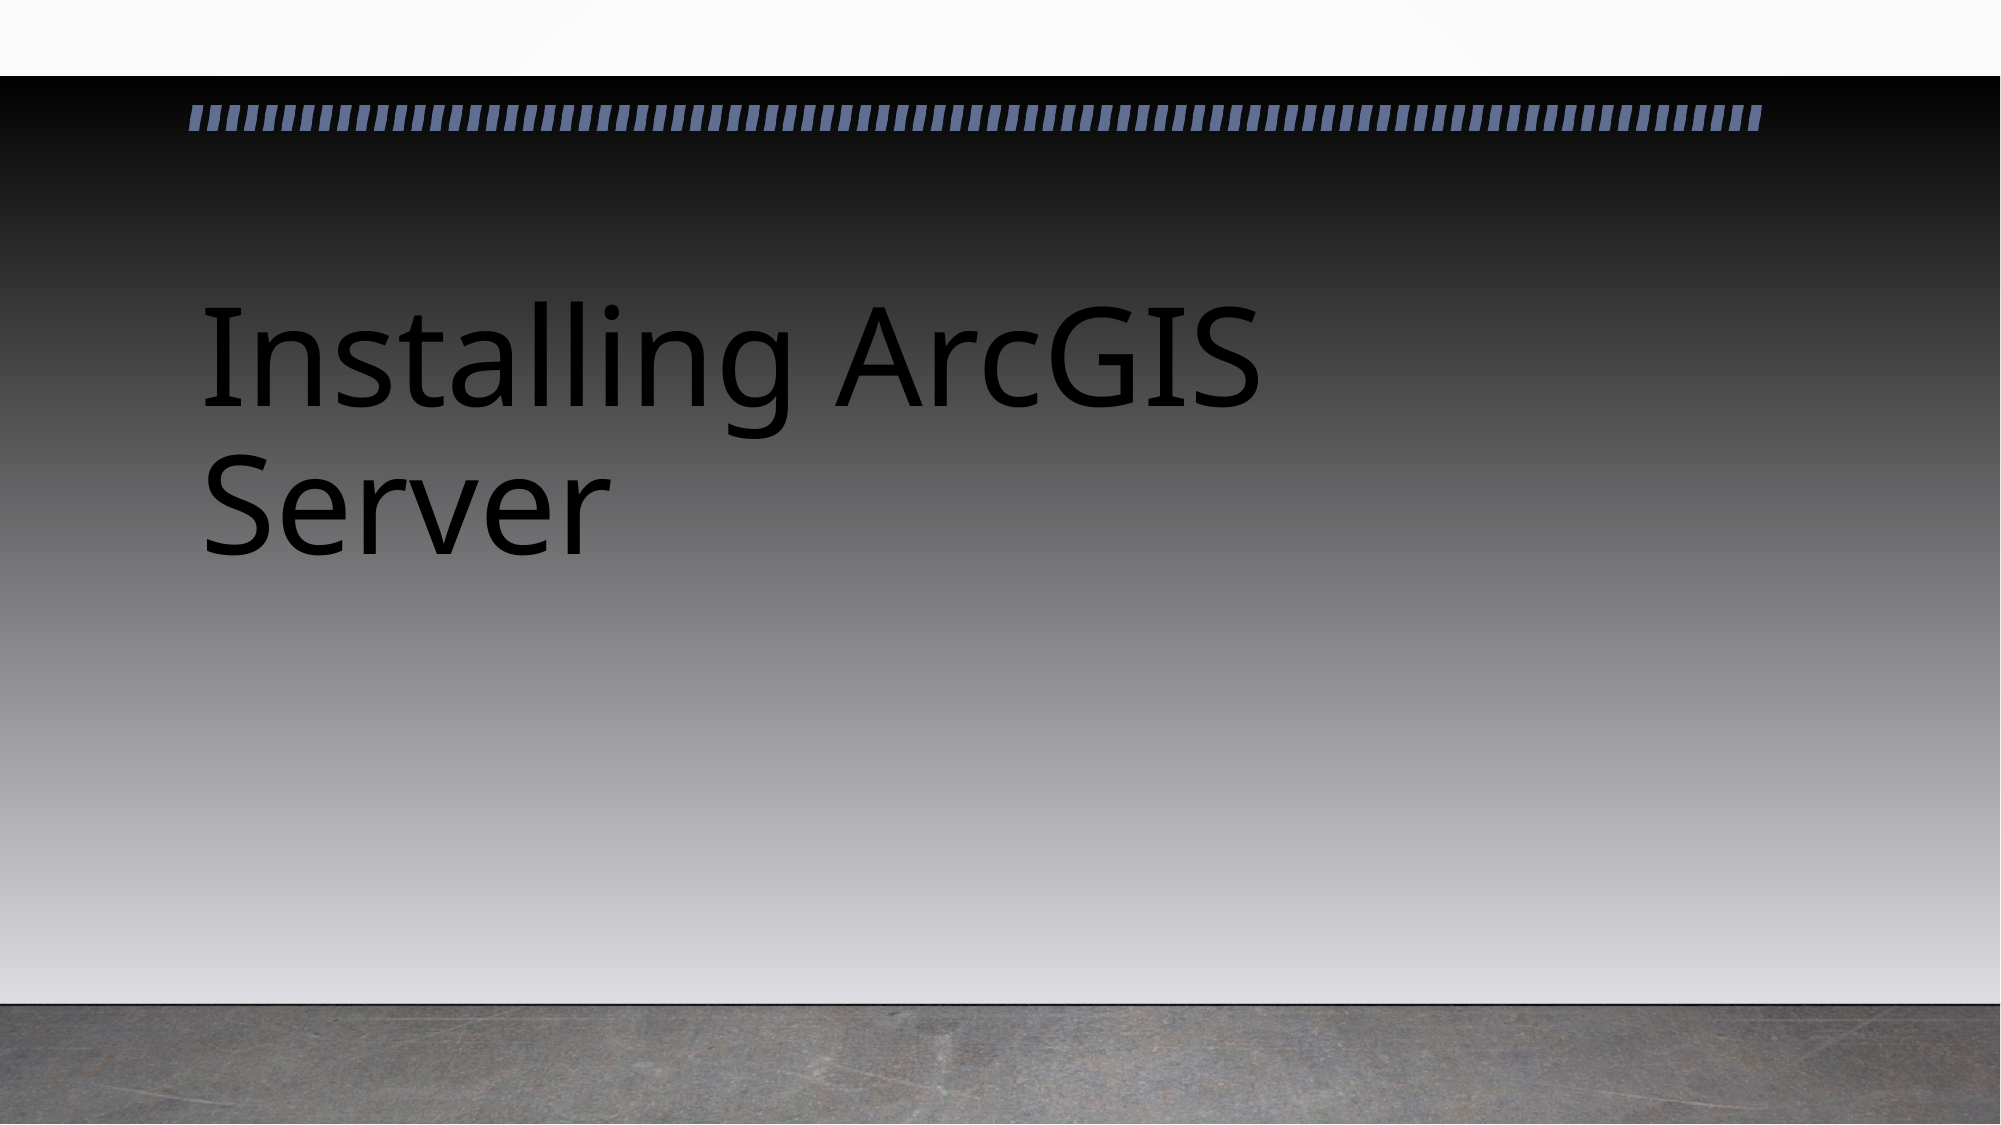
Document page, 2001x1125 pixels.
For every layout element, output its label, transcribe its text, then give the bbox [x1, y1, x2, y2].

title Installing ArcGIS Server [185, 155, 1669, 585]
